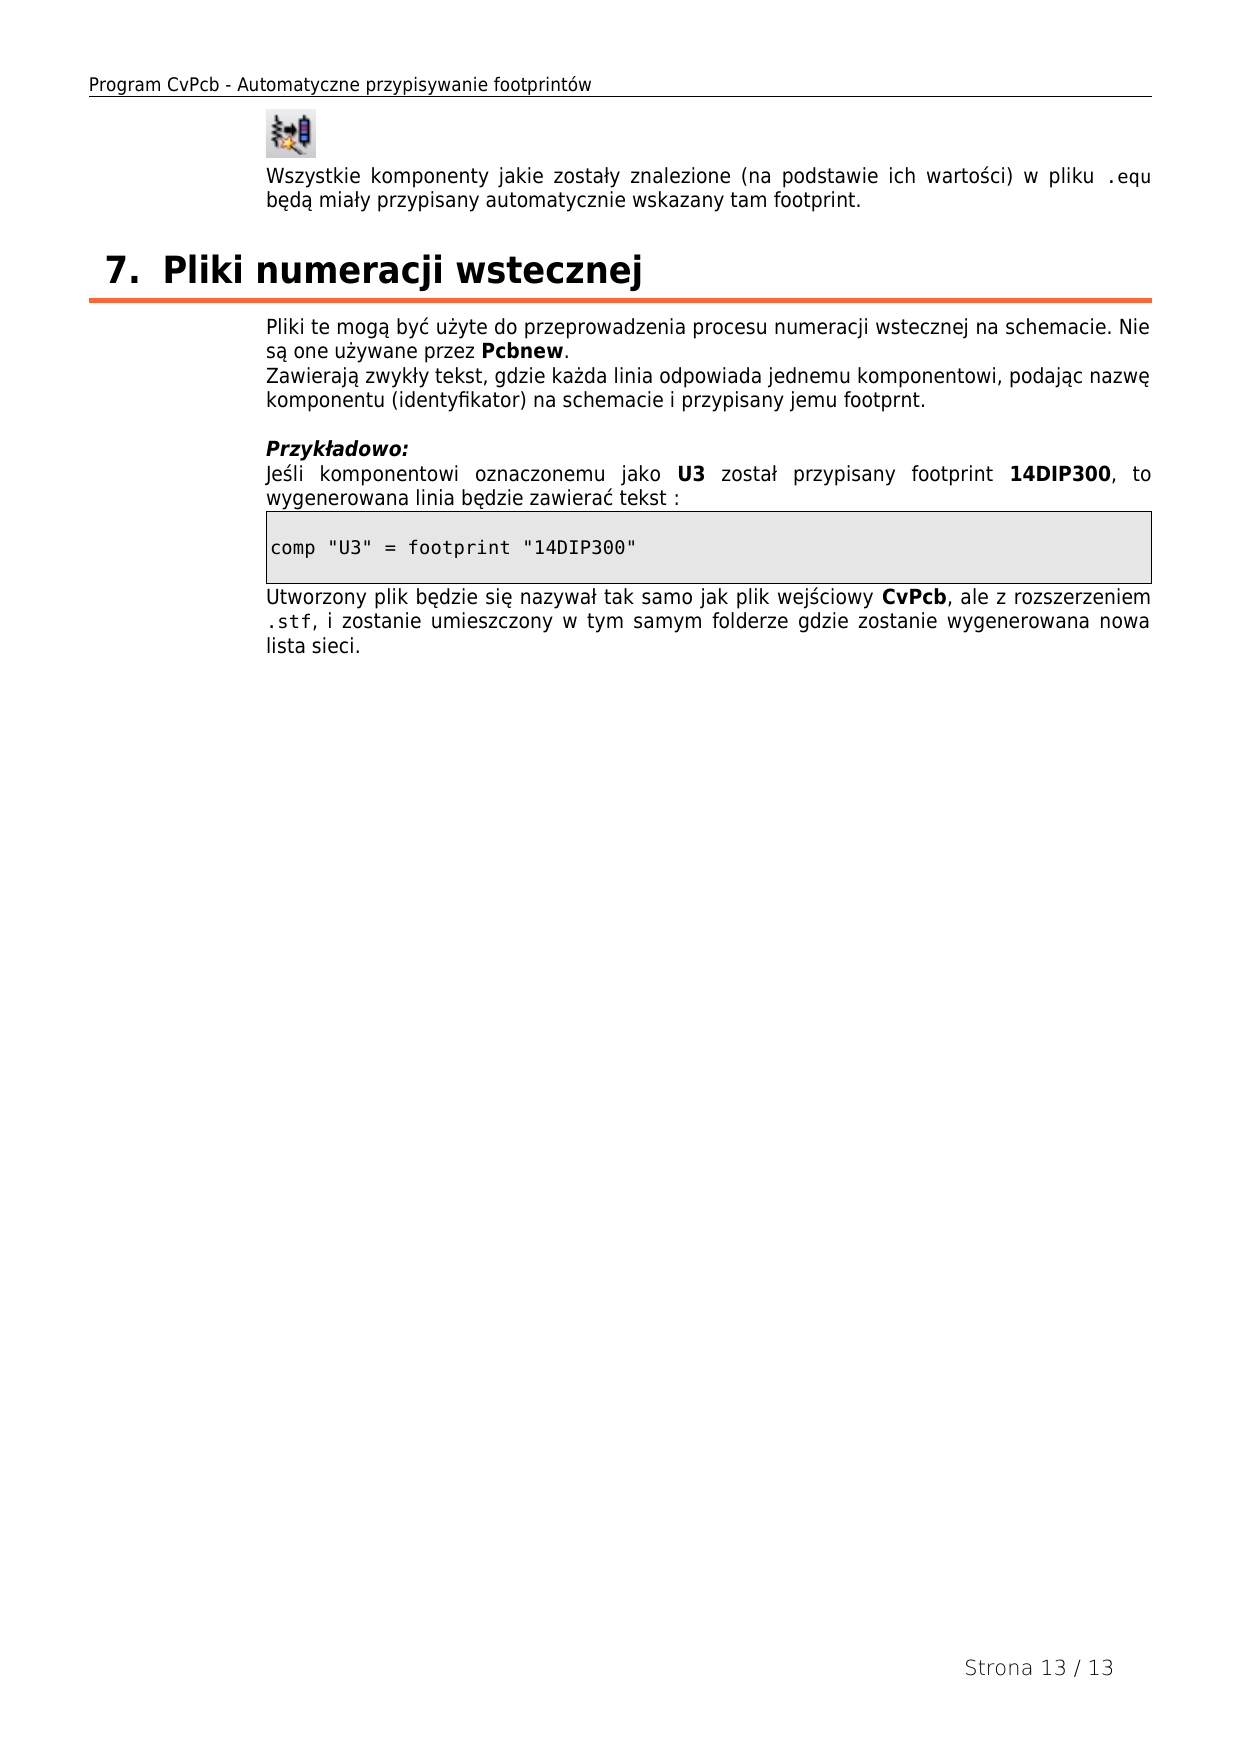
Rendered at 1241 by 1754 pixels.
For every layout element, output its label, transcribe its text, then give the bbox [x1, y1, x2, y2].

text comp "U3" = footprint "14DIP300" [267, 533, 1151, 555]
text Wszystkie komponenty jakie zostały znalezione (na podstawie ich wartości) w pliku .equ będą miały przypisany automatycznie wskazany tam footprint. [266, 164, 1152, 213]
text Jeśli komponentowi oznaczonemu jako U3 został przypisany footprint 14DIP300, to wygenerowana linia będzie zawierać tekst : [266, 462, 1152, 511]
text Utworzony plik będzie się nazywał tak samo jak plik wejściowy CvPcb, ale z rozszerzeniem .stf, i zostanie umieszczony w tym samym folderze gdzie zostanie wygenerowana nowa lista sieci. [266, 584, 1152, 658]
picture [265, 109, 316, 158]
text Przykładowo: [266, 437, 1152, 462]
subtitle Pliki numeracji wstecznej [88, 242, 1152, 303]
text Pliki te mogą być użyte do przeprowadzenia procesu numeracji wstecznej na schemacie. Nie są one używane przez Pcbnew. [266, 315, 1152, 364]
text Zawierają zwykły tekst, gdzie każda linia odpowiada jednemu komponentowi, podając nazwę komponentu (identyfikator) na schemacie i przypisany jemu footprnt. [266, 364, 1152, 413]
